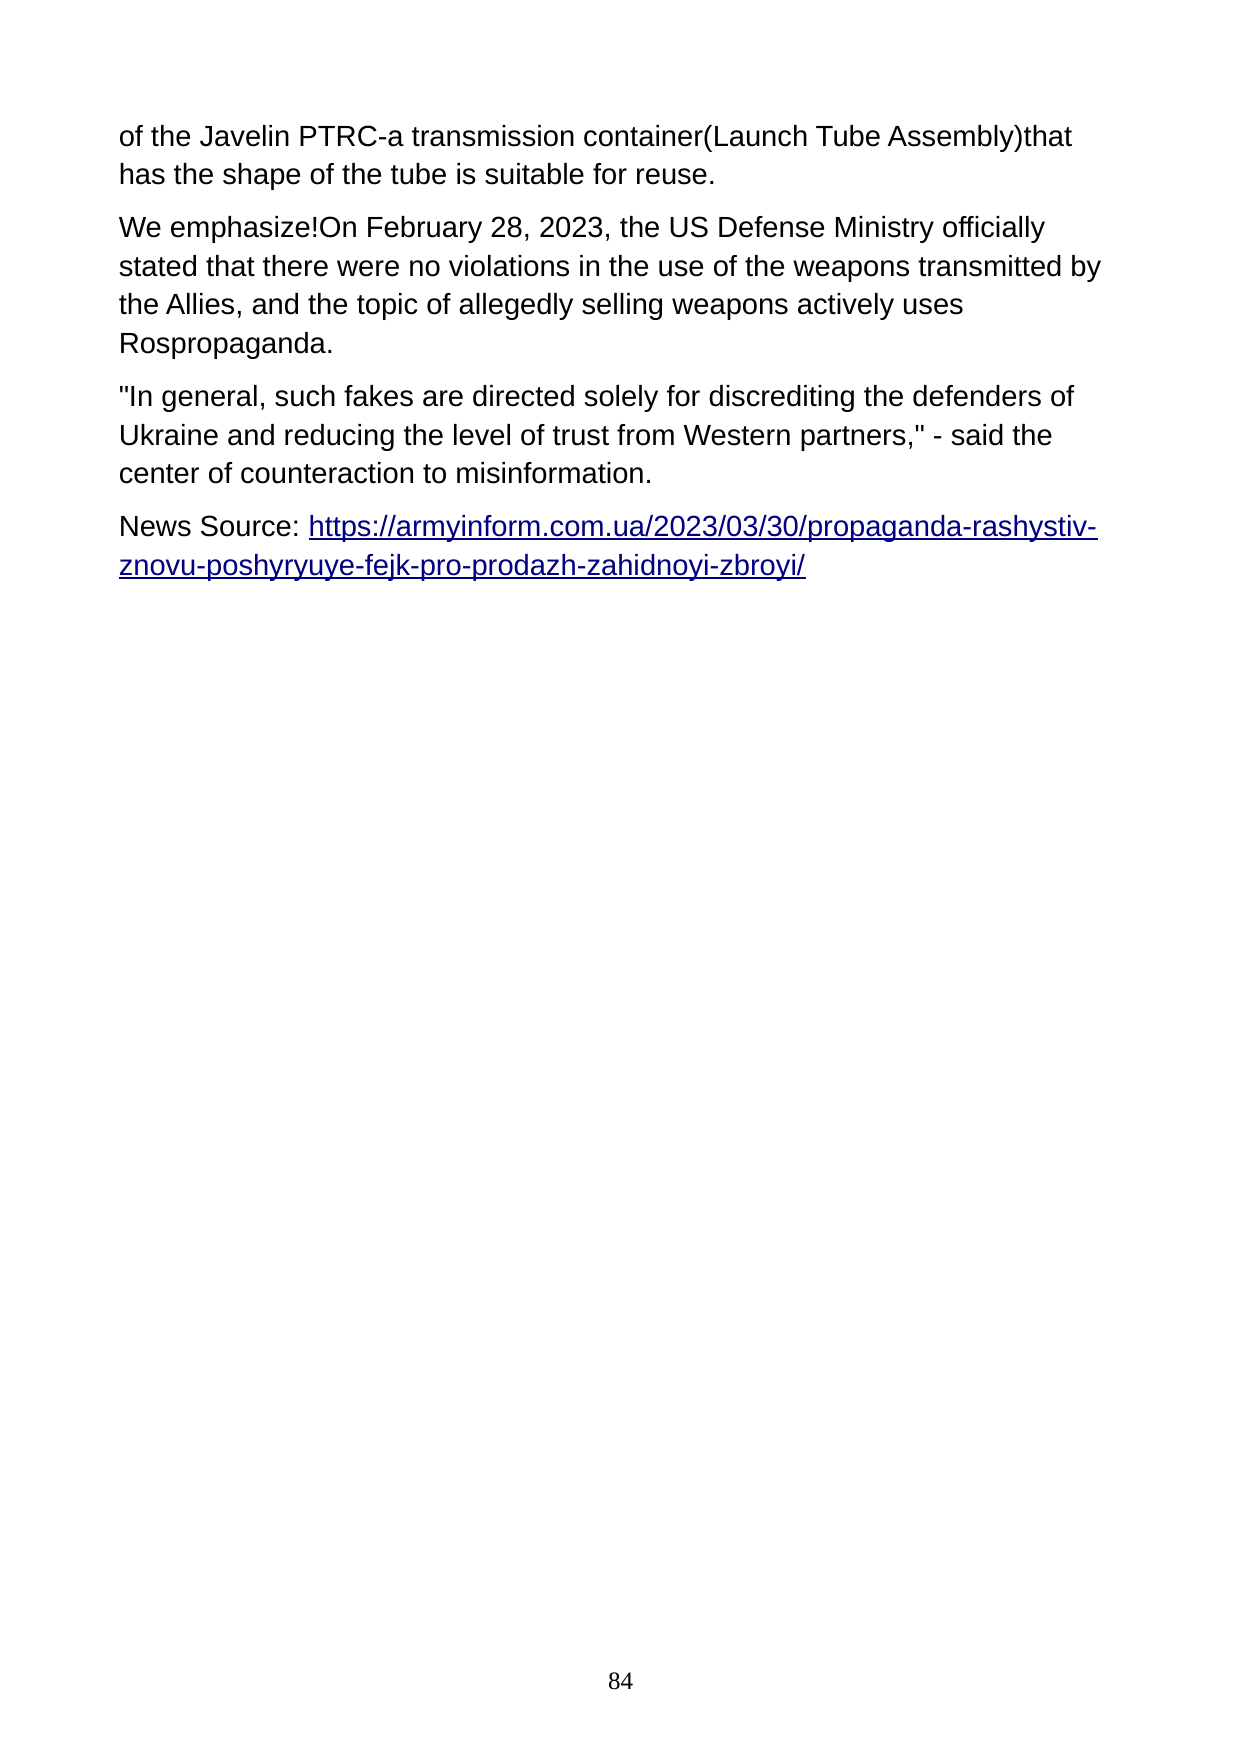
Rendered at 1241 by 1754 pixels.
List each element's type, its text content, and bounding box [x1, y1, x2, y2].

text News Source: https://armyinform.com.ua/2023/03/30/propaganda-rashystiv-znovu-poshyryuye-fejk-pro-prodazh-zahidnoyi-zbroyi/ [118, 509, 1122, 581]
text We emphasize!On February 28, 2023, the US Defense Ministry officially stated that there were no violations in the use of the weapons transmitted by the Allies, and the topic of allegedly selling weapons actively uses Rospropaganda. [118, 210, 1122, 359]
text "In general, such fakes are directed solely for discrediting the defenders of Ukraine and reducing the level of trust from Western partners," - said the center of counteraction to misinformation. [118, 379, 1122, 489]
text of the Javelin PTRC-a transmission container(Launch Tube Assembly)that has the shape of the tube is suitable for reuse. [118, 118, 1122, 191]
